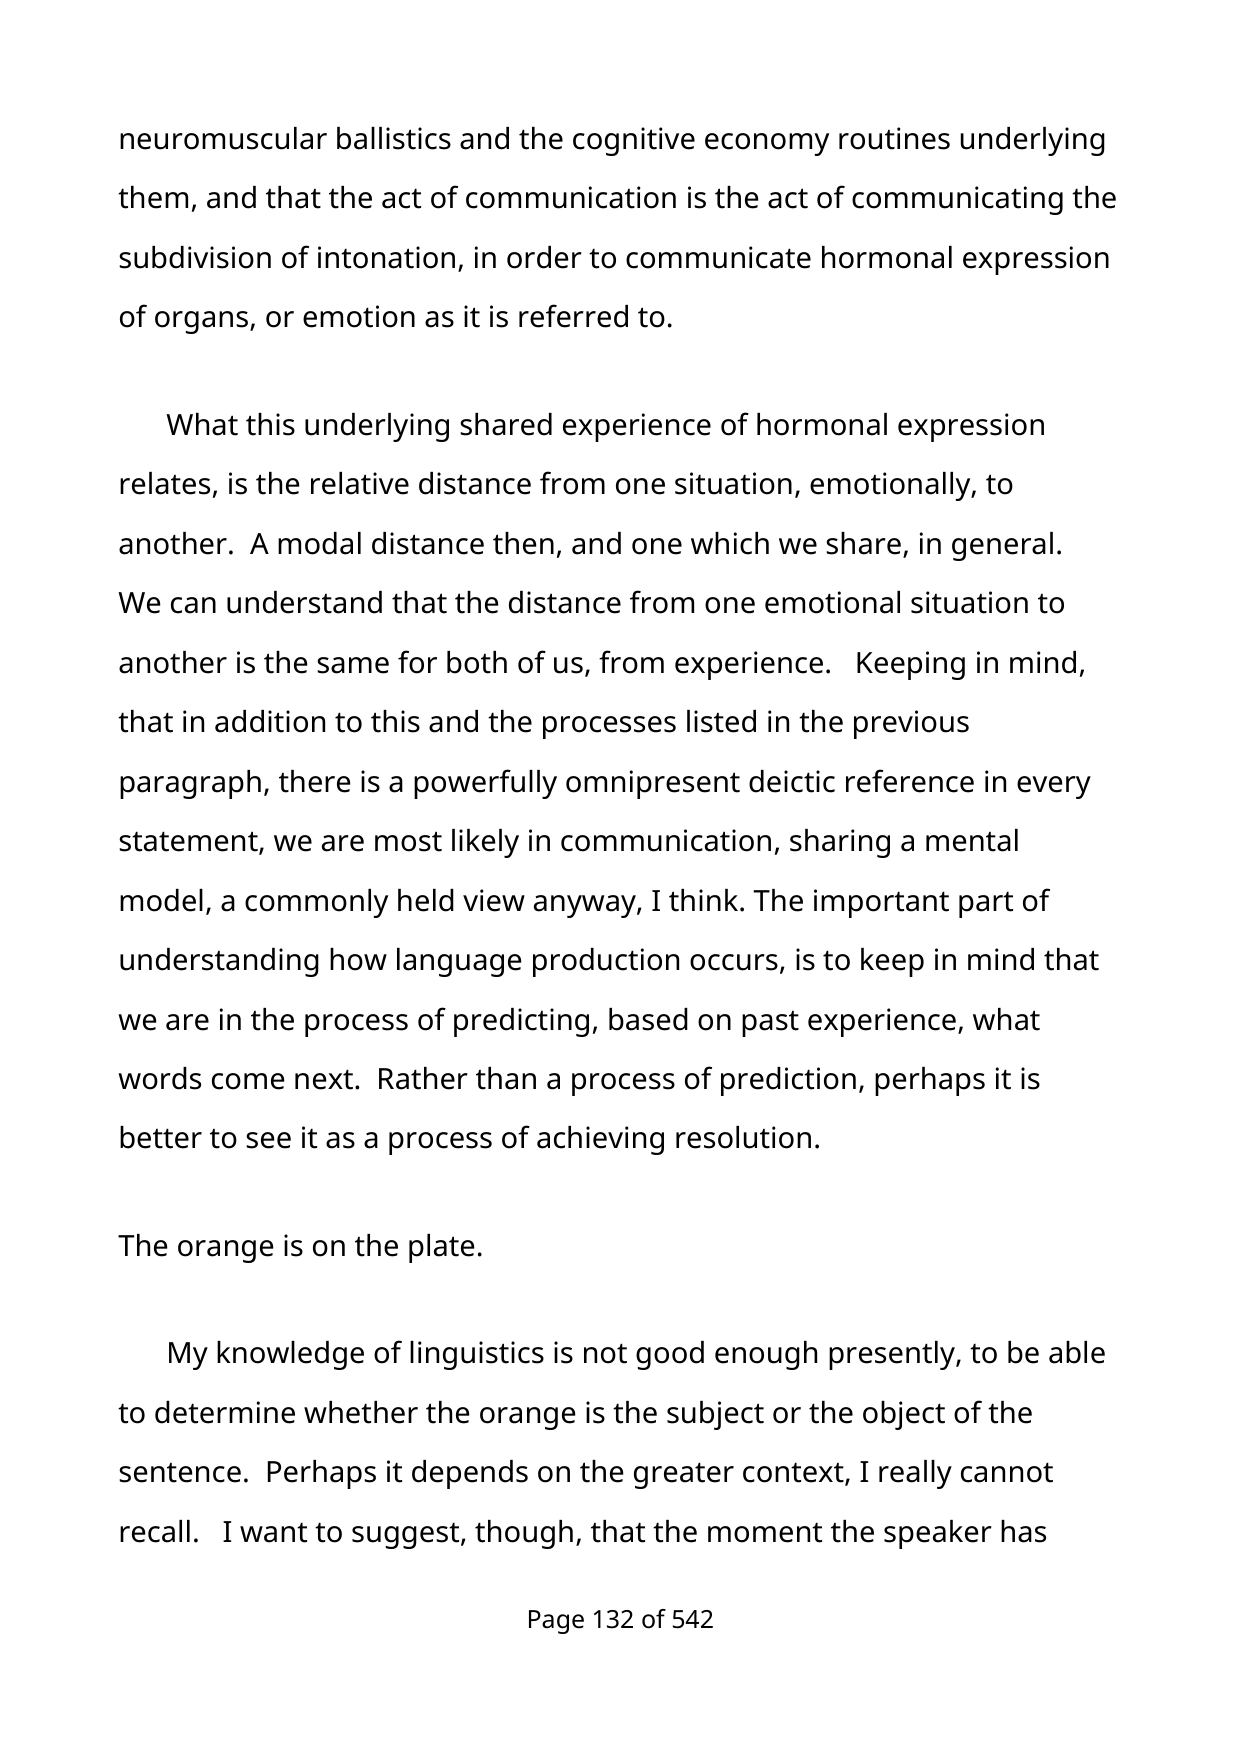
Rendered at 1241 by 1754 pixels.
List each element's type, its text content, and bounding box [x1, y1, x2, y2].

text neuromuscular ballistics and the cognitive economy routines underlying them, and that the act of communication is the act of communicating the subdivision of intonation, in order to communicate hormonal expression of organs, or emotion as it is referred to. [118, 118, 1122, 336]
text What this underlying shared experience of hormonal expression relates, is the relative distance from one situation, emotionally, to another. A modal distance then, and one which we share, in general. We can understand that the distance from one emotional situation to another is the same for both of us, from experience. Keeping in mind, that in addition to this and the processes listed in the previous paragraph, there is a powerfully omnipresent deictic reference in every statement, we are most likely in communication, sharing a mental model, a commonly held view anyway, I think. The important part of understanding how language production occurs, is to keep in mind that we are in the process of predicting, based on past experience, what words come next. Rather than a process of prediction, perhaps it is better to see it as a process of achieving resolution. [118, 404, 1122, 1157]
text The orange is on the plate. [118, 1225, 1122, 1265]
text My knowledge of linguistics is not good enough presently, to be able to determine whether the orange is the subject or the object of the sentence. Perhaps it depends on the greater context, I really cannot recall. I want to suggest, though, that the moment the speaker has [118, 1332, 1122, 1551]
